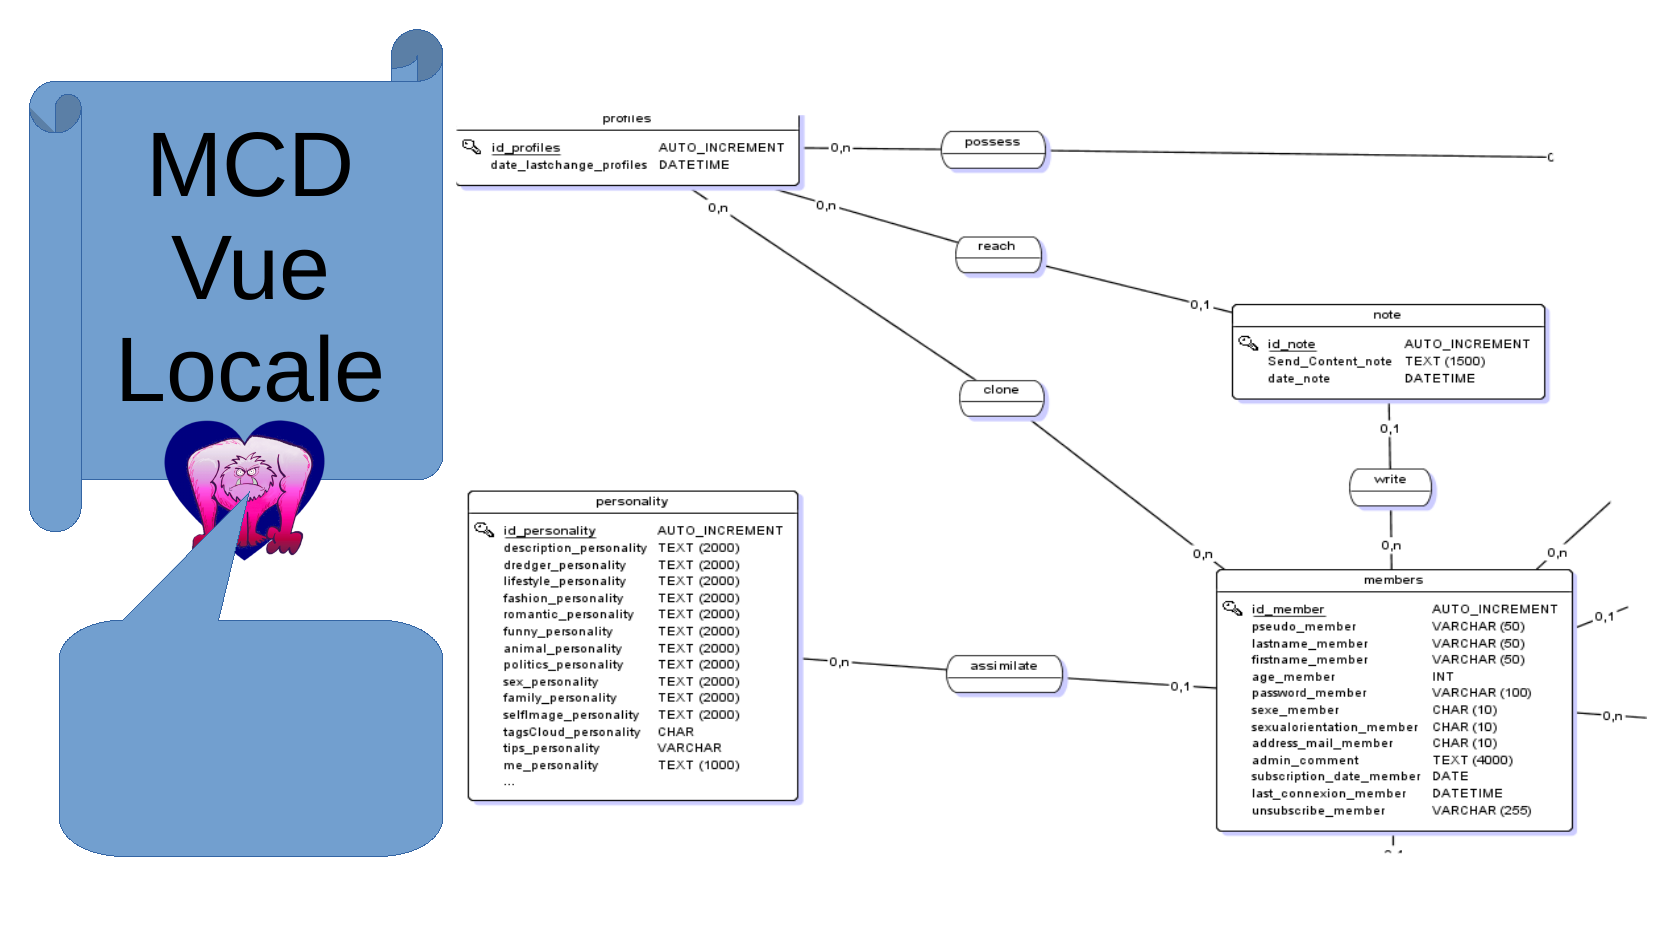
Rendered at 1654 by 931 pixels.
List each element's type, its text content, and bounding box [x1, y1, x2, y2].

text_box [59, 491, 443, 857]
title MCD Vue Locale [88, 62, 414, 473]
text_box [325, 29, 443, 480]
text_box [29, 81, 164, 532]
picture [164, 420, 325, 562]
picture [456, 115, 1647, 854]
